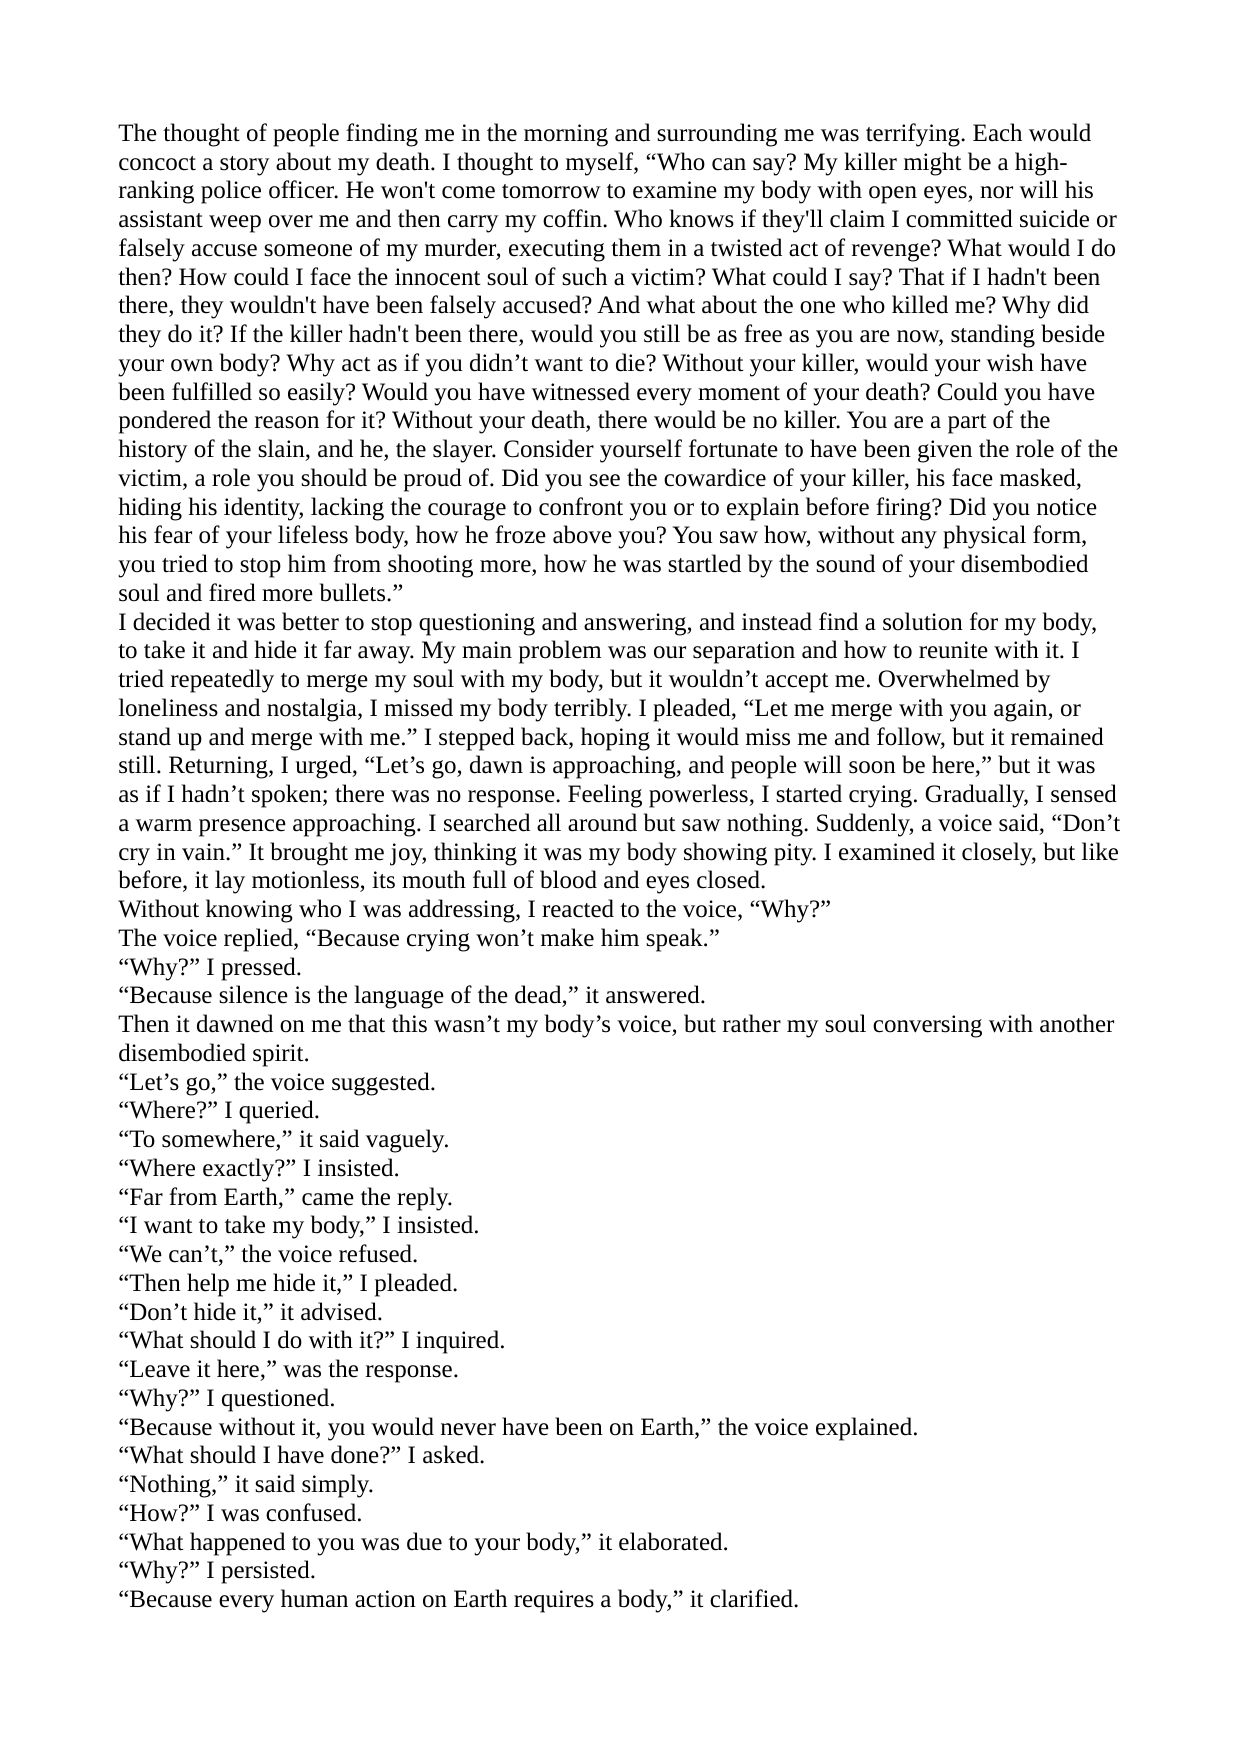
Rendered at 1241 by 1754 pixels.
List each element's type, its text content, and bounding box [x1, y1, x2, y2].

text The thought of people finding me in the morning and surrounding me was terrifying. Each would concoct a story about my death. I thought to myself, “Who can say? My killer might be a high-ranking police officer. He won't come tomorrow to examine my body with open eyes, nor will his assistant weep over me and then carry my coffin. Who knows if they'll claim I committed suicide or falsely accuse someone of my murder, executing them in a twisted act of revenge? What would I do then? How could I face the innocent soul of such a victim? What could I say? That if I hadn't been there, they wouldn't have been falsely accused? And what about the one who killed me? Why did they do it? If the killer hadn't been there, would you still be as free as you are now, standing beside your own body? Why act as if you didn’t want to die? Without your killer, would your wish have been fulfilled so easily? Would you have witnessed every moment of your death? Could you have pondered the reason for it? Without your death, there would be no killer. You are a part of the history of the slain, and he, the slayer. Consider yourself fortunate to have been given the role of the victim, a role you should be proud of. Did you see the cowardice of your killer, his face masked, hiding his identity, lacking the courage to confront you or to explain before firing? Did you notice his fear of your lifeless body, how he froze above you? You saw how, without any physical form, you tried to stop him from shooting more, how he was startled by the sound of your disembodied soul and fired more bullets.” [118, 118, 1122, 607]
text “Where?” I queried. [118, 1096, 1122, 1124]
text Without knowing who I was addressing, I reacted to the voice, “Why?” [118, 894, 1122, 923]
text “Nothing,” it said simply. [118, 1469, 1122, 1498]
text “Because without it, you would never have been on Earth,” the voice explained. [118, 1412, 1122, 1441]
text “Where exactly?” I insisted. [118, 1153, 1122, 1182]
text The voice replied, “Because crying won’t make him speak.” [118, 923, 1122, 952]
text “We can’t,” the voice refused. [118, 1239, 1122, 1268]
text I decided it was better to stop questioning and answering, and instead find a solution for my body, to take it and hide it far away. My main problem was our separation and how to reunite with it. I tried repeatedly to merge my soul with my body, but it wouldn’t accept me. Overwhelmed by loneliness and nostalgia, I missed my body terribly. I pleaded, “Let me merge with you again, or stand up and merge with me.” I stepped back, hoping it would miss me and follow, but it remained still. Returning, I urged, “Let’s go, dawn is approaching, and people will soon be here,” but it was as if I hadn’t spoken; there was no response. Feeling powerless, I started crying. Gradually, I sensed a warm presence approaching. I searched all around but saw nothing. Suddenly, a voice said, “Don’t cry in vain.” It brought me joy, thinking it was my body showing pity. I examined it closely, but like before, it lay motionless, its mouth full of blood and eyes closed. [118, 607, 1122, 894]
text “Why?” I persisted. [118, 1556, 1122, 1584]
text “Let’s go,” the voice suggested. [118, 1067, 1122, 1096]
text “Then help me hide it,” I pleaded. [118, 1268, 1122, 1297]
text “Don’t hide it,” it advised. [118, 1297, 1122, 1326]
text “Why?” I questioned. [118, 1383, 1122, 1412]
text “To somewhere,” it said vaguely. [118, 1124, 1122, 1153]
text “Leave it here,” was the response. [118, 1354, 1122, 1383]
text “What should I have done?” I asked. [118, 1441, 1122, 1469]
text “What happened to you was due to your body,” it elaborated. [118, 1527, 1122, 1556]
text Then it dawned on me that this wasn’t my body’s voice, but rather my soul conversing with another disembodied spirit. [118, 1009, 1122, 1067]
text “I want to take my body,” I insisted. [118, 1211, 1122, 1239]
text “How?” I was confused. [118, 1498, 1122, 1527]
text “Because every human action on Earth requires a body,” it clarified. [118, 1584, 1122, 1613]
text “Far from Earth,” came the reply. [118, 1182, 1122, 1211]
text “What should I do with it?” I inquired. [118, 1326, 1122, 1354]
text “Why?” I pressed. [118, 952, 1122, 981]
text “Because silence is the language of the dead,” it answered. [118, 981, 1122, 1009]
